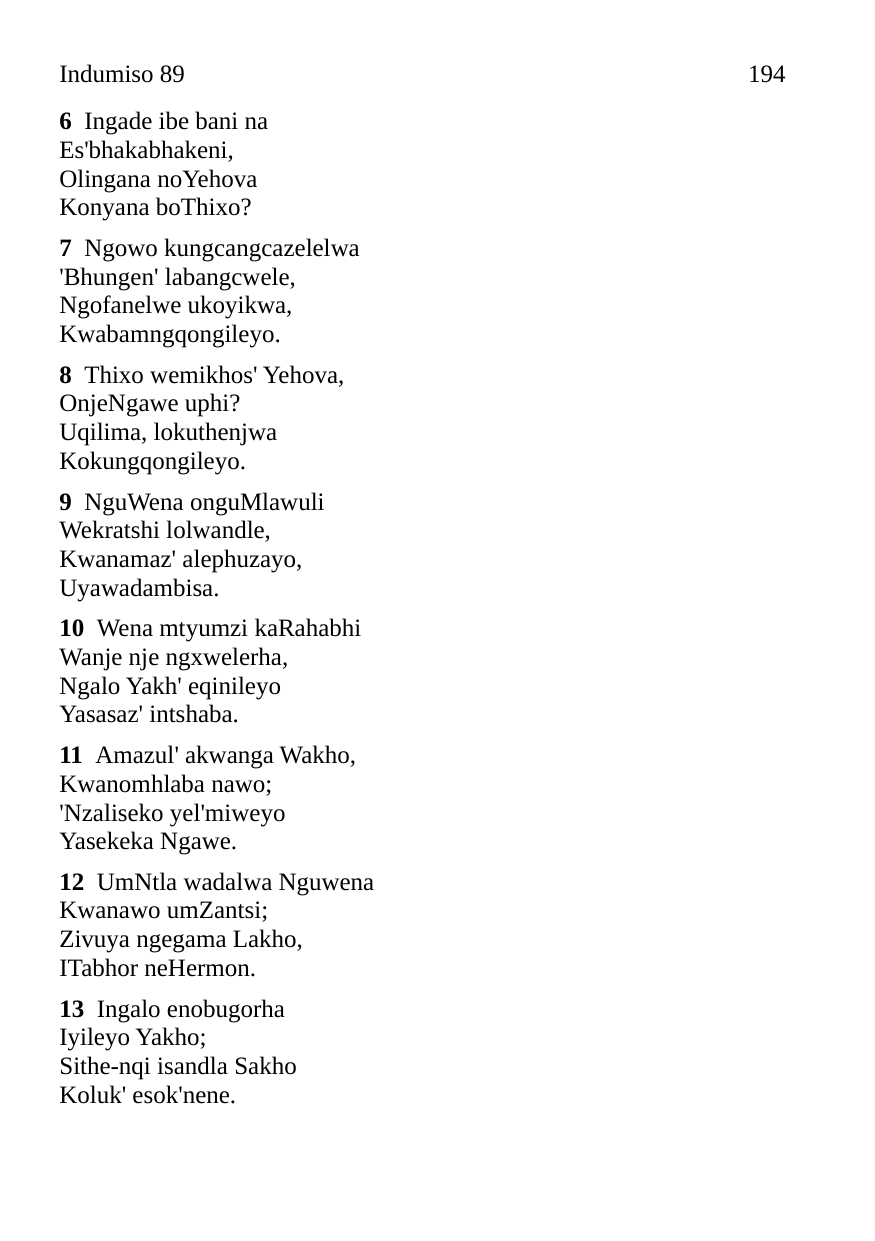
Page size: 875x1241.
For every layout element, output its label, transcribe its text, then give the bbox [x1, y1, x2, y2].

text 13 Ingalo enobugorha [59, 994, 786, 1022]
text Yasekeka Ngawe. [59, 826, 786, 855]
text 9 NguWena onguMlawuli [59, 487, 786, 515]
text Uqilima, lokuthenjwa [59, 417, 786, 446]
text Ngofanelwe ukoyikwa, [59, 291, 786, 319]
text 10 Wena mtyumzi kaRahabhi [59, 613, 786, 642]
text Zivuya ngegama Lakho, [59, 924, 786, 953]
text Kokungqongileyo. [59, 446, 786, 475]
text Koluk' esok'nene. [59, 1080, 786, 1109]
text ITabhor neHermon. [59, 953, 786, 982]
text 'Nzaliseko yel'miweyo [59, 798, 786, 826]
text 12 UmNtla wadalwa Nguwena [59, 867, 786, 896]
text Kwanomhlaba nawo; [59, 769, 786, 798]
text 'Bhungen' labangcwele, [59, 262, 786, 291]
text 11 Amazul' akwanga Wakho, [59, 740, 786, 769]
text Es'bhakabhakeni, [59, 135, 786, 164]
text Sithe-nqi isandla Sakho [59, 1051, 786, 1080]
text 6 Ingade ibe bani na [59, 106, 786, 135]
text Kwanamaz' alephuzayo, [59, 544, 786, 573]
text Olingana noYehova [59, 164, 786, 192]
text Uyawadambisa. [59, 573, 786, 602]
text Ngalo Yakh' eqinileyo [59, 671, 786, 699]
text Kwanawo umZantsi; [59, 896, 786, 924]
text Kwabamngqongileyo. [59, 319, 786, 348]
text Yasasaz' intshaba. [59, 699, 786, 728]
text Wekratshi lolwandle, [59, 515, 786, 544]
text Iyileyo Yakho; [59, 1022, 786, 1051]
text OnjeNgawe uphi? [59, 388, 786, 417]
text 7 Ngowo kungcangcazelelwa [59, 233, 786, 262]
text Konyana boThixo? [59, 192, 786, 221]
text Wanje nje ngxwelerha, [59, 642, 786, 671]
text 8 Thixo wemikhos' Yehova, [59, 360, 786, 388]
